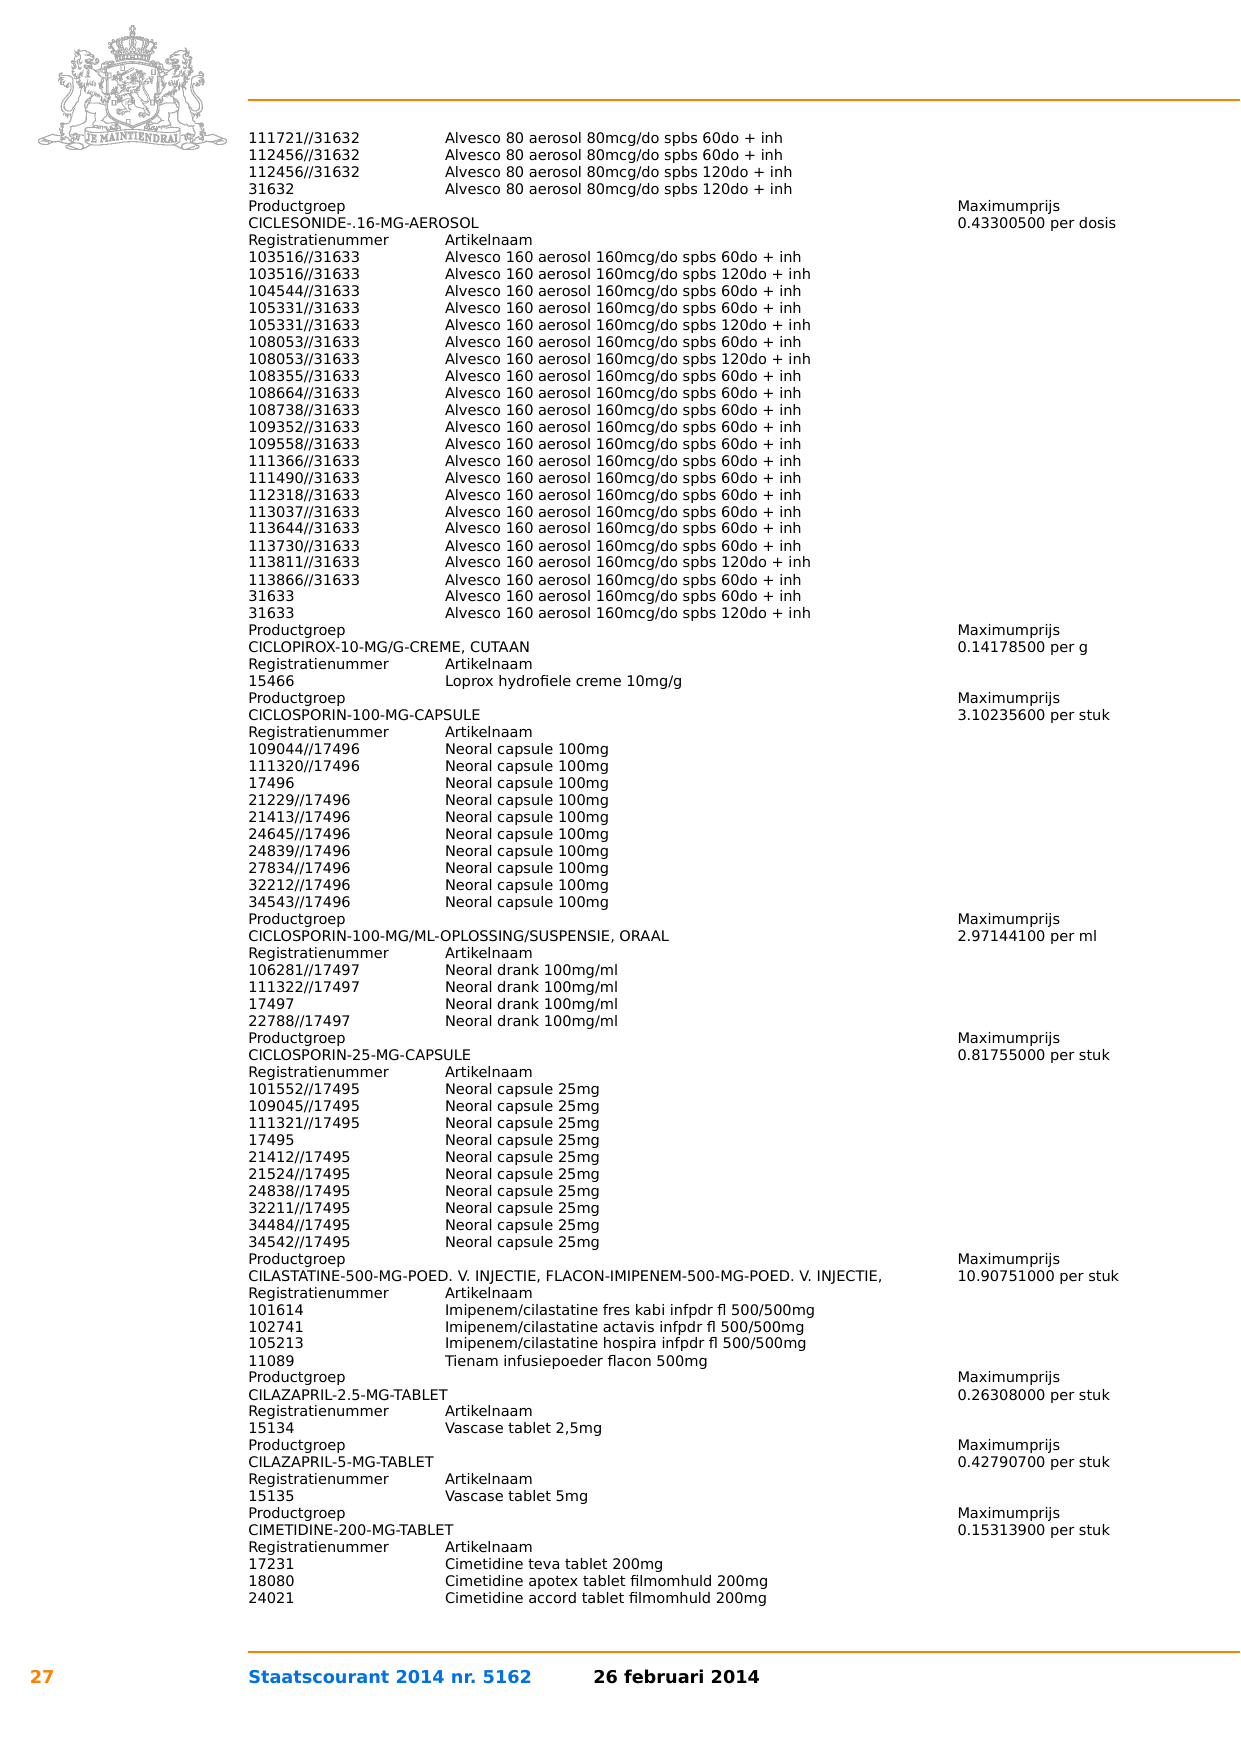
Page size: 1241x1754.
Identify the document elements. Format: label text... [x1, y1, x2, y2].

table_cell Alvesco 160 aerosol 160mcg/do spbs 120do + inh [439, 554, 951, 571]
table_cell 105331//31633 [248, 300, 439, 317]
table_cell 108053//31633 [248, 334, 439, 351]
table_cell [951, 130, 1163, 147]
table_cell CILASTATINE-500-MG-POED. V. INJECTIE, FLACON-IMIPENEM-500-MG-POED. V. INJECTIE, [248, 1268, 951, 1284]
table_cell 113644//31633 [248, 520, 439, 537]
table_cell [951, 945, 1163, 962]
table_cell Tienam infusiepoeder flacon 500mg [439, 1353, 951, 1369]
table_cell [951, 368, 1163, 384]
table_cell CICLOPIROX-10-MG/G-CREME, CUTAAN [248, 639, 951, 656]
table_cell Artikelnaam [439, 656, 951, 673]
table_cell Cimetidine apotex tablet filmomhuld 200mg [439, 1573, 951, 1590]
table_cell 21229//17496 [248, 792, 439, 809]
table_cell [951, 1556, 1163, 1573]
table_cell [951, 453, 1163, 469]
table_cell Neoral capsule 100mg [439, 792, 951, 809]
table_cell Neoral capsule 25mg [439, 1166, 951, 1183]
table_cell 0.14178500 per g [951, 639, 1163, 656]
table_cell Alvesco 160 aerosol 160mcg/do spbs 120do + inh [439, 317, 951, 334]
table_cell [951, 1234, 1163, 1251]
table_cell Productgroep [248, 1437, 439, 1454]
table_cell [951, 351, 1163, 368]
table_cell Alvesco 160 aerosol 160mcg/do spbs 60do + inh [439, 334, 951, 351]
table_cell Imipenem/cilastatine actavis infpdr fl 500/500mg [439, 1319, 951, 1335]
table_cell [951, 147, 1163, 164]
table_cell 32212//17496 [248, 877, 439, 894]
table_cell 24645//17496 [248, 826, 439, 843]
table_cell [439, 198, 951, 215]
table_cell Alvesco 160 aerosol 160mcg/do spbs 60do + inh [439, 283, 951, 300]
table_cell Alvesco 160 aerosol 160mcg/do spbs 60do + inh [439, 571, 951, 588]
table_cell Alvesco 80 aerosol 80mcg/do spbs 60do + inh [439, 130, 951, 147]
table_cell Neoral capsule 100mg [439, 877, 951, 894]
table_cell [951, 1590, 1163, 1607]
table_cell 109045//17495 [248, 1098, 439, 1115]
table_cell Productgroep [248, 1369, 439, 1386]
table_cell [951, 1064, 1163, 1081]
table_cell Alvesco 160 aerosol 160mcg/do spbs 60do + inh [439, 402, 951, 418]
table_cell Neoral capsule 25mg [439, 1183, 951, 1199]
table_cell 108053//31633 [248, 351, 439, 368]
table_cell 111721//31632 [248, 130, 439, 147]
table_cell Neoral capsule 25mg [439, 1115, 951, 1132]
table_cell 22788//17497 [248, 1013, 439, 1030]
table_cell [951, 1013, 1163, 1030]
table_cell [951, 605, 1163, 622]
table_cell [951, 266, 1163, 283]
table_cell [951, 334, 1163, 351]
table_cell Productgroep [248, 1030, 439, 1047]
table_cell Imipenem/cilastatine fres kabi infpdr fl 500/500mg [439, 1301, 951, 1318]
table_cell 108355//31633 [248, 368, 439, 384]
table_cell 111320//17496 [248, 758, 439, 775]
table_cell CIMETIDINE-200-MG-TABLET [248, 1522, 951, 1539]
table_cell [951, 724, 1163, 741]
table_cell [951, 1539, 1163, 1556]
table_cell Artikelnaam [439, 724, 951, 741]
table_cell Registratienummer [248, 1285, 439, 1301]
table_cell 0.26308000 per stuk [951, 1386, 1163, 1403]
table_cell Artikelnaam [439, 1064, 951, 1081]
table_cell Neoral capsule 100mg [439, 843, 951, 860]
table_cell Neoral capsule 25mg [439, 1149, 951, 1166]
table_cell Neoral capsule 100mg [439, 860, 951, 877]
table_cell [951, 419, 1163, 436]
table_cell Neoral capsule 100mg [439, 741, 951, 758]
table_cell 101614 [248, 1301, 439, 1318]
table_cell [951, 656, 1163, 673]
table_cell 32211//17495 [248, 1200, 439, 1217]
table_cell 17231 [248, 1556, 439, 1573]
table_cell 21413//17496 [248, 809, 439, 826]
table_cell 0.43300500 per dosis [951, 215, 1163, 232]
table_cell Registratienummer [248, 1539, 439, 1556]
table_cell Productgroep [248, 198, 439, 215]
table_cell Artikelnaam [439, 1403, 951, 1420]
table_cell [439, 1437, 951, 1454]
table_cell Artikelnaam [439, 945, 951, 962]
table_cell 112456//31632 [248, 164, 439, 181]
table_cell [439, 1030, 951, 1047]
table_cell 17496 [248, 775, 439, 792]
table_cell [951, 894, 1163, 911]
table_cell [951, 300, 1163, 317]
table_cell Registratienummer [248, 232, 439, 249]
table_cell [951, 385, 1163, 402]
table_cell 0.15313900 per stuk [951, 1522, 1163, 1539]
table_cell Artikelnaam [439, 1285, 951, 1301]
table_cell [439, 1369, 951, 1386]
table_cell 111366//31633 [248, 453, 439, 469]
table_cell [951, 1166, 1163, 1183]
table_cell 15134 [248, 1420, 439, 1437]
table_cell 103516//31633 [248, 249, 439, 266]
table_cell 106281//17497 [248, 962, 439, 979]
table_cell 108738//31633 [248, 402, 439, 418]
table_cell 111322//17497 [248, 979, 439, 996]
table_cell [951, 1335, 1163, 1352]
table_cell [951, 1098, 1163, 1115]
table_cell [951, 1420, 1163, 1437]
table_cell Artikelnaam [439, 1471, 951, 1488]
table_cell Vascase tablet 5mg [439, 1488, 951, 1505]
table_cell Productgroep [248, 1251, 439, 1267]
table_cell 0.81755000 per stuk [951, 1047, 1163, 1064]
table_cell Artikelnaam [439, 232, 951, 249]
table_cell 15466 [248, 673, 439, 690]
table_cell Neoral drank 100mg/ml [439, 962, 951, 979]
table_cell Registratienummer [248, 724, 439, 741]
table_cell [951, 317, 1163, 334]
table_cell [951, 1132, 1163, 1149]
table_cell Alvesco 160 aerosol 160mcg/do spbs 60do + inh [439, 436, 951, 452]
table_cell [951, 1301, 1163, 1318]
table_cell Neoral capsule 100mg [439, 826, 951, 843]
table_cell 17495 [248, 1132, 439, 1149]
table_cell CICLESONIDE-.16-MG-AEROSOL [248, 215, 951, 232]
table_cell Neoral capsule 25mg [439, 1234, 951, 1251]
table_cell [951, 486, 1163, 503]
table_cell Maximumprijs [951, 1030, 1163, 1047]
table_cell [951, 1285, 1163, 1301]
table_cell 24839//17496 [248, 843, 439, 860]
table_cell [951, 520, 1163, 537]
table_cell Alvesco 80 aerosol 80mcg/do spbs 120do + inh [439, 164, 951, 181]
table_cell 15135 [248, 1488, 439, 1505]
table_cell Registratienummer [248, 1403, 439, 1420]
table_cell 105331//31633 [248, 317, 439, 334]
table_cell 113811//31633 [248, 554, 439, 571]
table_cell Registratienummer [248, 656, 439, 673]
table_cell 109044//17496 [248, 741, 439, 758]
table_cell Alvesco 160 aerosol 160mcg/do spbs 60do + inh [439, 249, 951, 266]
table_cell Neoral drank 100mg/ml [439, 1013, 951, 1030]
table_cell Productgroep [248, 690, 439, 707]
table_cell Neoral capsule 25mg [439, 1200, 951, 1217]
table_cell [951, 792, 1163, 809]
table_cell Alvesco 160 aerosol 160mcg/do spbs 60do + inh [439, 538, 951, 554]
table_cell CILAZAPRIL-2.5-MG-TABLET [248, 1386, 951, 1403]
table_cell [951, 1081, 1163, 1098]
table_cell Loprox hydrofiele creme 10mg/g [439, 673, 951, 690]
table_cell Alvesco 160 aerosol 160mcg/do spbs 120do + inh [439, 351, 951, 368]
table_cell Alvesco 160 aerosol 160mcg/do spbs 120do + inh [439, 266, 951, 283]
table_cell [439, 1505, 951, 1522]
table_cell Neoral capsule 100mg [439, 758, 951, 775]
table_cell [951, 1353, 1163, 1369]
table_cell Vascase tablet 2,5mg [439, 1420, 951, 1437]
table_cell [951, 1200, 1163, 1217]
table_cell Neoral capsule 25mg [439, 1132, 951, 1149]
table_cell [951, 741, 1163, 758]
table_cell Maximumprijs [951, 1437, 1163, 1454]
table_cell [951, 1115, 1163, 1132]
table_cell Neoral drank 100mg/ml [439, 996, 951, 1013]
table_cell Alvesco 160 aerosol 160mcg/do spbs 60do + inh [439, 470, 951, 486]
table_cell Productgroep [248, 1505, 439, 1522]
table_cell [951, 571, 1163, 588]
table_cell CICLOSPORIN-100-MG-CAPSULE [248, 707, 951, 724]
table_cell Alvesco 160 aerosol 160mcg/do spbs 60do + inh [439, 486, 951, 503]
table_cell 105213 [248, 1335, 439, 1352]
table_cell Neoral capsule 25mg [439, 1217, 951, 1233]
table_cell Maximumprijs [951, 198, 1163, 215]
table_cell [439, 1251, 951, 1267]
table_cell Alvesco 80 aerosol 80mcg/do spbs 120do + inh [439, 181, 951, 198]
table_cell 3.10235600 per stuk [951, 707, 1163, 724]
table_cell 24838//17495 [248, 1183, 439, 1199]
table_cell Alvesco 80 aerosol 80mcg/do spbs 60do + inh [439, 147, 951, 164]
table_cell Neoral capsule 100mg [439, 809, 951, 826]
table_cell [439, 911, 951, 928]
table_cell 112318//31633 [248, 486, 439, 503]
table_cell 34543//17496 [248, 894, 439, 911]
table_cell [951, 283, 1163, 300]
table_cell [951, 758, 1163, 775]
table_cell Alvesco 160 aerosol 160mcg/do spbs 60do + inh [439, 520, 951, 537]
table_cell 21524//17495 [248, 1166, 439, 1183]
table_cell 111321//17495 [248, 1115, 439, 1132]
table_cell 108664//31633 [248, 385, 439, 402]
table_cell [951, 826, 1163, 843]
table_cell Registratienummer [248, 1064, 439, 1081]
table_cell [951, 673, 1163, 690]
table_cell 0.42790700 per stuk [951, 1454, 1163, 1471]
table_cell Registratienummer [248, 1471, 439, 1488]
table_cell [951, 538, 1163, 554]
table_cell 109558//31633 [248, 436, 439, 452]
table_cell Neoral capsule 100mg [439, 894, 951, 911]
table_cell 113730//31633 [248, 538, 439, 554]
table_cell [951, 402, 1163, 418]
table_cell Alvesco 160 aerosol 160mcg/do spbs 60do + inh [439, 385, 951, 402]
table_cell Imipenem/cilastatine hospira infpdr fl 500/500mg [439, 1335, 951, 1352]
table_cell [951, 1471, 1163, 1488]
table_cell 112456//31632 [248, 147, 439, 164]
table_cell Productgroep [248, 911, 439, 928]
table_cell [951, 775, 1163, 792]
table_cell [951, 877, 1163, 894]
table_cell [951, 1183, 1163, 1199]
table_cell [951, 249, 1163, 266]
table_cell 113037//31633 [248, 504, 439, 520]
table_cell 109352//31633 [248, 419, 439, 436]
table_cell [951, 504, 1163, 520]
table_cell 34484//17495 [248, 1217, 439, 1233]
table_cell Maximumprijs [951, 622, 1163, 639]
table_cell 21412//17495 [248, 1149, 439, 1166]
table_cell 111490//31633 [248, 470, 439, 486]
table_cell Registratienummer [248, 945, 439, 962]
table_cell Productgroep [248, 622, 439, 639]
table_cell [951, 1149, 1163, 1166]
table_cell Cimetidine accord tablet filmomhuld 200mg [439, 1590, 951, 1607]
table_cell [951, 860, 1163, 877]
table_cell Maximumprijs [951, 1251, 1163, 1267]
table_cell Maximumprijs [951, 911, 1163, 928]
table_cell [951, 436, 1163, 452]
table_cell Alvesco 160 aerosol 160mcg/do spbs 120do + inh [439, 605, 951, 622]
table_cell 31633 [248, 588, 439, 605]
table_cell 10.90751000 per stuk [951, 1268, 1163, 1284]
table_cell 2.97144100 per ml [951, 928, 1163, 945]
table_cell CILAZAPRIL-5-MG-TABLET [248, 1454, 951, 1471]
table_cell [439, 622, 951, 639]
table_cell Alvesco 160 aerosol 160mcg/do spbs 60do + inh [439, 453, 951, 469]
table_cell [951, 470, 1163, 486]
table_cell 102741 [248, 1319, 439, 1335]
table_cell 24021 [248, 1590, 439, 1607]
table_cell Alvesco 160 aerosol 160mcg/do spbs 60do + inh [439, 300, 951, 317]
table_cell 17497 [248, 996, 439, 1013]
table_cell [951, 554, 1163, 571]
table_cell 103516//31633 [248, 266, 439, 283]
table_cell CICLOSPORIN-100-MG/ML-OPLOSSING/SUSPENSIE, ORAAL [248, 928, 951, 945]
table_cell 34542//17495 [248, 1234, 439, 1251]
table_cell Artikelnaam [439, 1539, 951, 1556]
table_cell Alvesco 160 aerosol 160mcg/do spbs 60do + inh [439, 368, 951, 384]
table_cell [951, 809, 1163, 826]
table_cell [951, 843, 1163, 860]
table_cell Maximumprijs [951, 690, 1163, 707]
table_cell Neoral capsule 25mg [439, 1081, 951, 1098]
table_cell [951, 1488, 1163, 1505]
picture [38, 25, 227, 150]
table_cell Maximumprijs [951, 1369, 1163, 1386]
table_cell Cimetidine teva tablet 200mg [439, 1556, 951, 1573]
table_cell [951, 164, 1163, 181]
table_cell 31632 [248, 181, 439, 198]
table_cell [951, 232, 1163, 249]
table_cell [951, 181, 1163, 198]
table_cell Maximumprijs [951, 1505, 1163, 1522]
table_cell [951, 962, 1163, 979]
table_cell [951, 1403, 1163, 1420]
table_cell [951, 996, 1163, 1013]
table_cell [439, 690, 951, 707]
table_cell 104544//31633 [248, 283, 439, 300]
table_cell 113866//31633 [248, 571, 439, 588]
table_cell Neoral capsule 25mg [439, 1098, 951, 1115]
table_cell 101552//17495 [248, 1081, 439, 1098]
table_cell Neoral capsule 100mg [439, 775, 951, 792]
table_cell CICLOSPORIN-25-MG-CAPSULE [248, 1047, 951, 1064]
table_cell [951, 979, 1163, 996]
table_cell 11089 [248, 1353, 439, 1369]
table_cell [951, 588, 1163, 605]
table_cell [951, 1217, 1163, 1233]
table_cell Alvesco 160 aerosol 160mcg/do spbs 60do + inh [439, 419, 951, 436]
table_cell [951, 1573, 1163, 1590]
table_cell 27834//17496 [248, 860, 439, 877]
table_cell 18080 [248, 1573, 439, 1590]
table_cell 31633 [248, 605, 439, 622]
table_cell Alvesco 160 aerosol 160mcg/do spbs 60do + inh [439, 588, 951, 605]
table_cell Neoral drank 100mg/ml [439, 979, 951, 996]
table_cell Alvesco 160 aerosol 160mcg/do spbs 60do + inh [439, 504, 951, 520]
table_cell [951, 1319, 1163, 1335]
